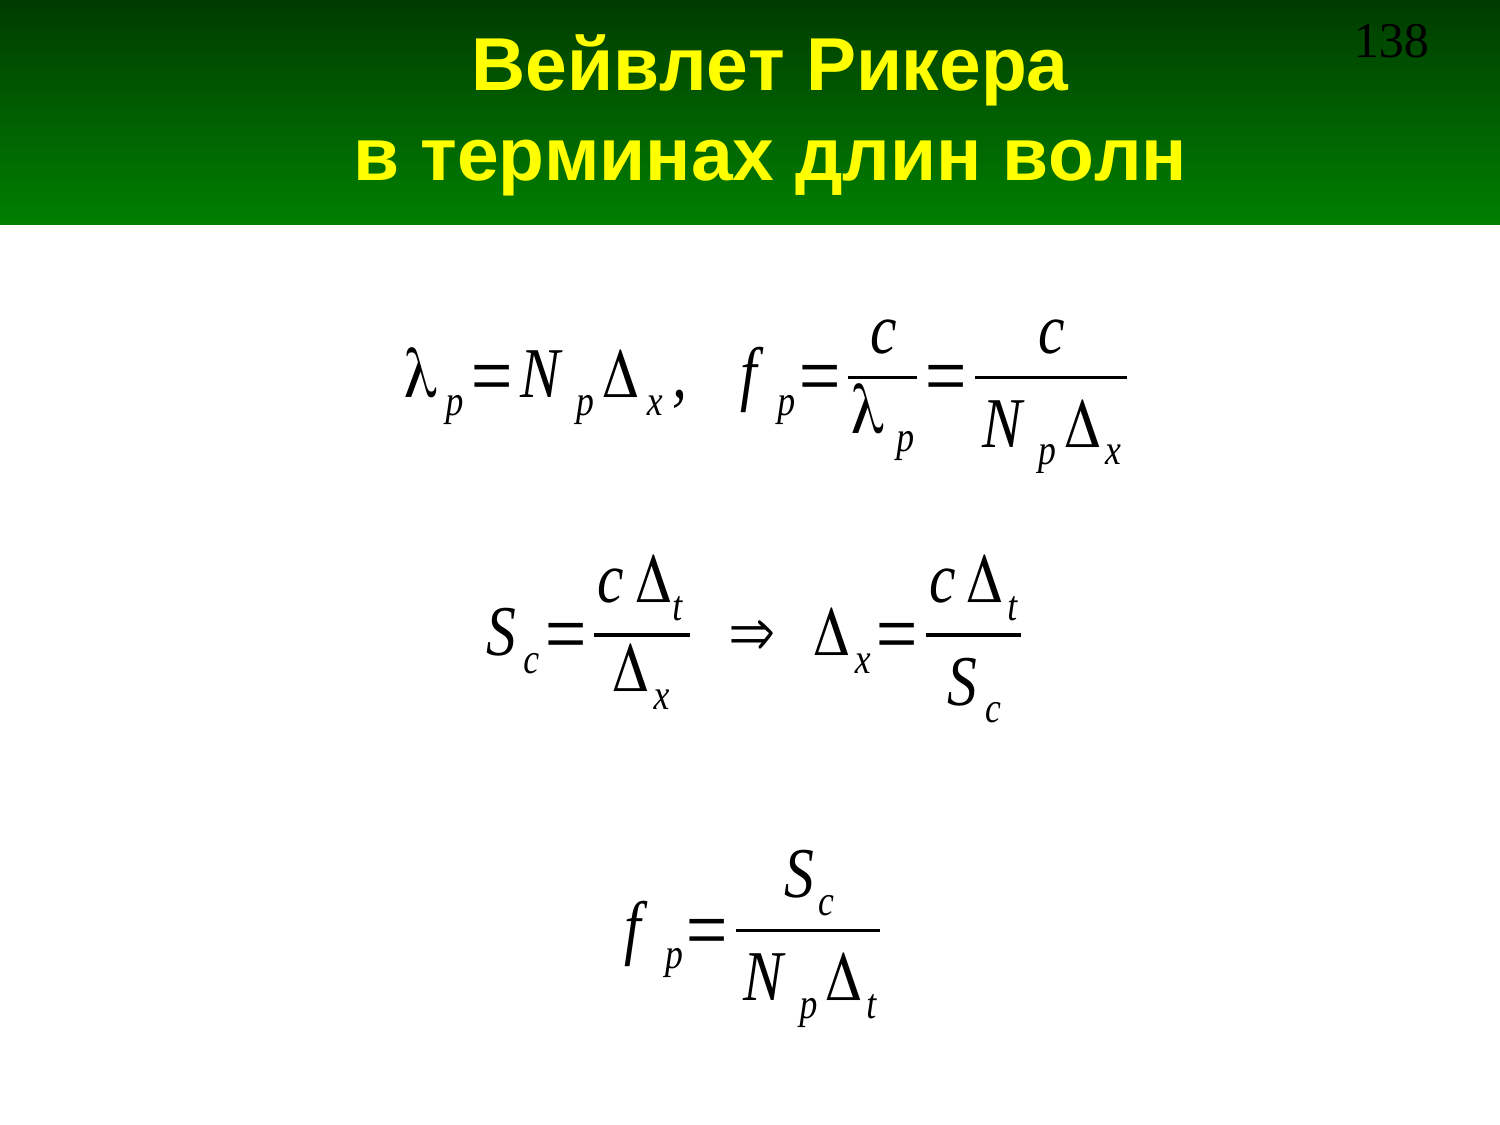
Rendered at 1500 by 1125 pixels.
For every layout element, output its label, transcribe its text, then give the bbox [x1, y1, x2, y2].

chart [389, 290, 1144, 473]
chart [598, 834, 898, 1028]
title Вейвлет Рикера в терминах длин волн [100, 7, 1441, 204]
chart [467, 539, 1040, 733]
